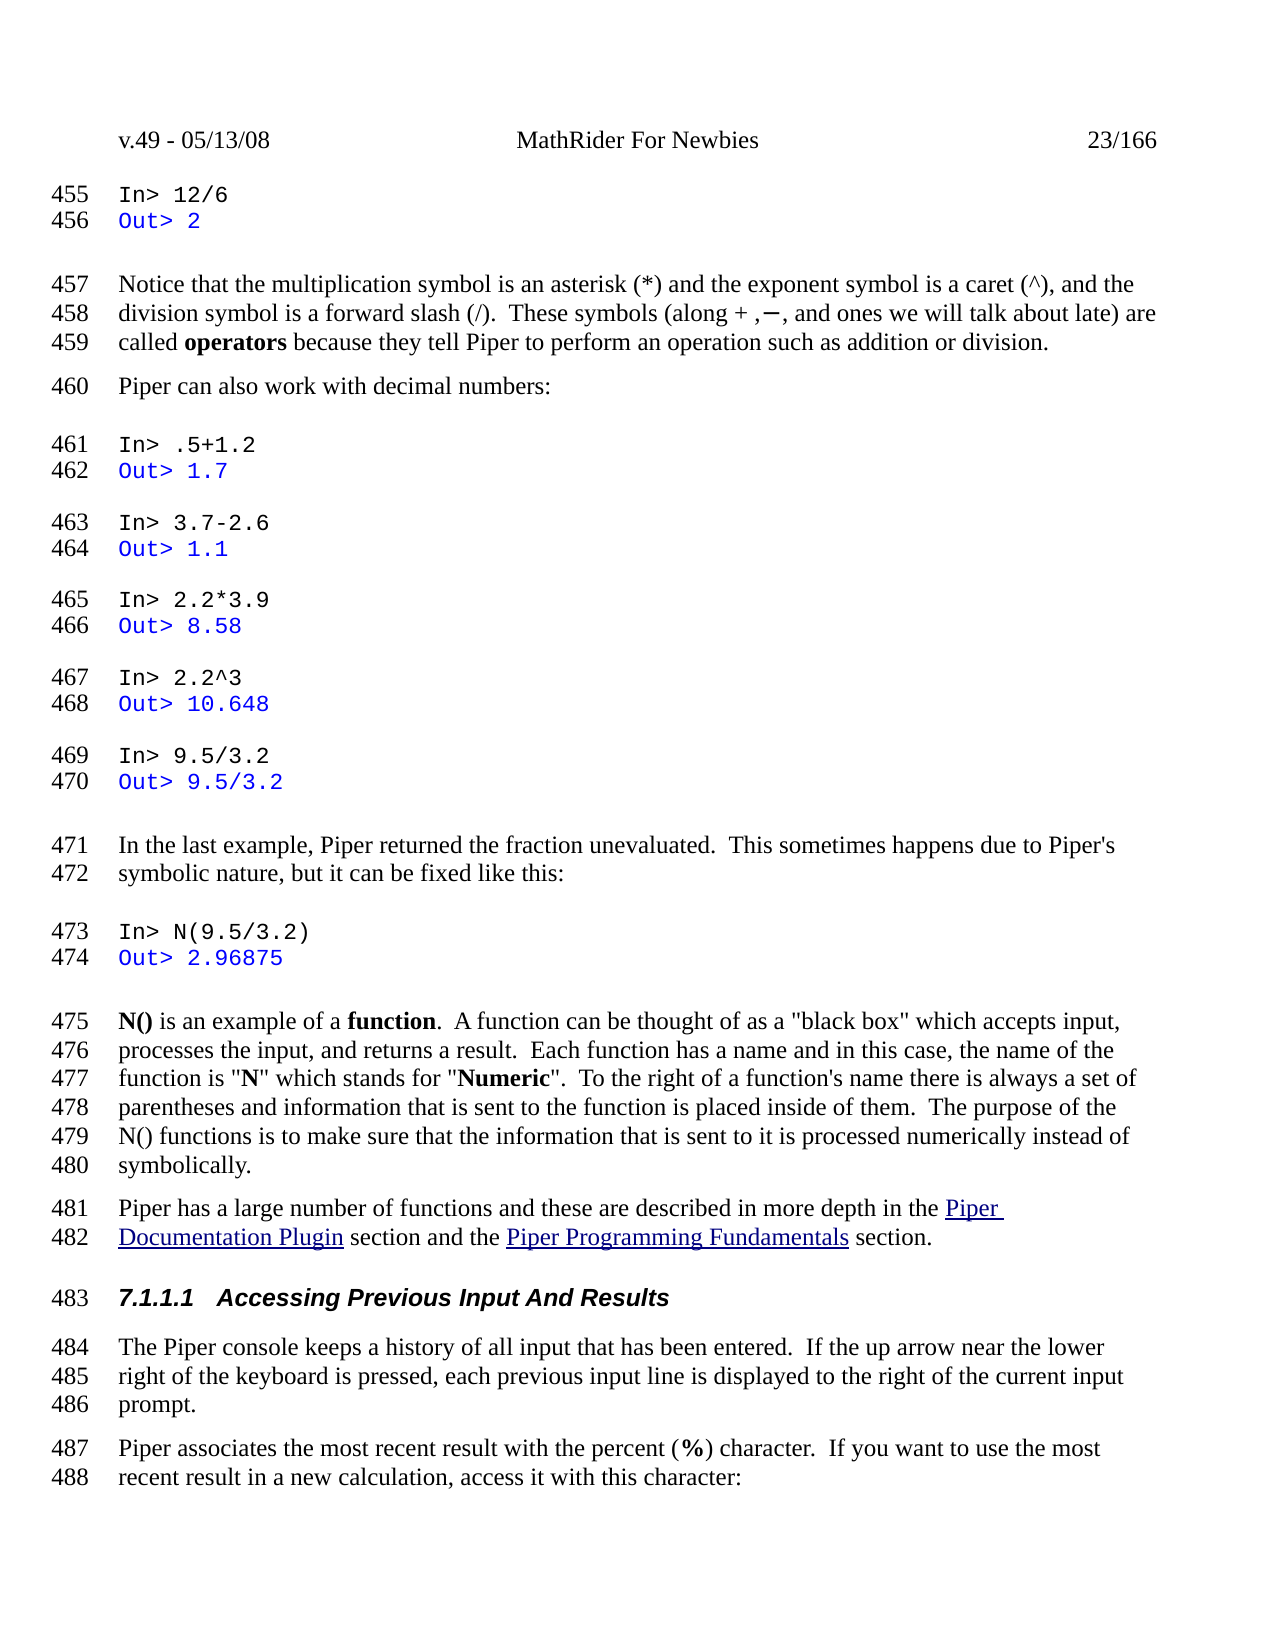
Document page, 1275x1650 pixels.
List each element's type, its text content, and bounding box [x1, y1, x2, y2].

text In> 2.2^3 [118, 667, 1157, 692]
text In the last example, Piper returned the fraction unevaluated. This sometimes happens due to Piper's symbolic nature, but it can be fixed like this: [118, 830, 1157, 887]
text Out> 9.5/3.2 [118, 770, 1157, 796]
text The Piper console keeps a history of all input that has been entered. If the up arrow near the lower right of the keyboard is pressed, each previous input line is displayed to the right of the current input prompt. [118, 1332, 1157, 1418]
text In> 12/6 [118, 184, 1157, 210]
text Out> 1.7 [118, 459, 1157, 485]
subtitle Accessing Previous Input And Results [118, 1283, 1157, 1312]
text In> 2.2*3.9 [118, 589, 1157, 615]
text N() is an example of a function. A function can be thought of as a "black box" which accepts input, processes the input, and returns a result. Each function has a name and in this case, the name of the function is "N" which stands for "Numeric". To the right of a function's name there is always a set of parentheses and information that is sent to the function is placed inside of them. The purpose of the N() functions is to make sure that the information that is sent to it is processed numerically instead of symbolically. [118, 1006, 1157, 1178]
text Out> 1.1 [118, 537, 1157, 563]
text Out> 8.58 [118, 615, 1157, 641]
text Piper has a large number of functions and these are described in more depth in the Piper Documentation Plugin section and the Piper Programming Fundamentals section. [118, 1193, 1157, 1251]
text Piper can also work with decimal numbers: [118, 371, 1157, 400]
text Piper associates the most recent result with the percent (%) character. If you want to use the most recent result in a new calculation, access it with this character: [118, 1433, 1157, 1491]
text Notice that the multiplication symbol is an asterisk (*) and the exponent symbol is a caret (^), and the division symbol is a forward slash (/). These symbols (along + ,−, and ones we will talk about late) are called operators because they tell Piper to perform an operation such as addition or division. [118, 269, 1157, 356]
text In> N(9.5/3.2) [118, 921, 1157, 947]
text In> .5+1.2 [118, 433, 1157, 459]
text In> 9.5/3.2 [118, 744, 1157, 770]
text Out> 2.96875 [118, 947, 1157, 972]
text Out> 2 [118, 210, 1157, 236]
text In> 3.7-2.6 [118, 511, 1157, 537]
text Out> 10.648 [118, 692, 1157, 718]
